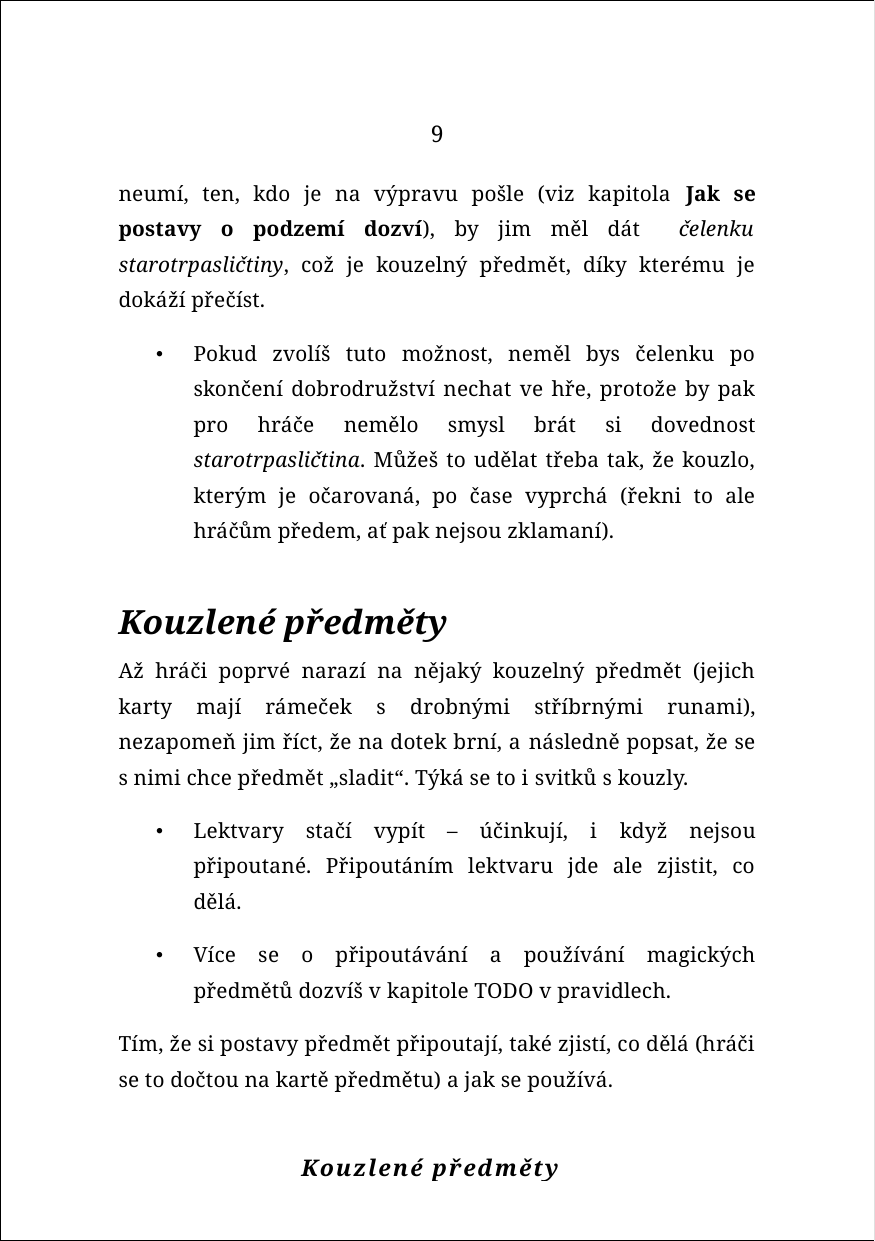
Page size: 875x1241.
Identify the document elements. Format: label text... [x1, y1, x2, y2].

list Lektvary stačí vypít – účinkují, i⁠ když nejsou připoutané. Připoutáním lektvaru jde ale zjistit, co dělá. [156, 816, 756, 916]
list Více se o⁠ připoutávání a používání magických předmětů dozvíš v⁠ kapitole TODO v⁠ pravidlech. [156, 940, 756, 1004]
text Až hráči poprvé narazí na nějaký kouzelný předmět (jejich karty mají rámeček s⁠ drobnými stříbrnými runami), nezapomeň jim říct, že na dotek brní, a⁠ následně popsat, že se s⁠ nimi chce předmět „sladit“. Týká se to i⁠ svitků s⁠ kouzly. [118, 656, 756, 791]
text Tím, že si postavy předmět připoutají, také zjistí, co dělá (hráči se to dočtou na kartě předmětu) a jak se používá. [118, 1029, 756, 1093]
text neumí, ten, kdo je na výpravu pošle (viz kapitola Jak se postavy o podzemí dozví), by jim měl dát čelenku starotrpasličtiny, což je kouzelný předmět, díky kterému je dokáží přečíst. [118, 179, 756, 314]
subtitle Kouzlené předměty [118, 599, 756, 644]
list Pokud zvolíš tuto možnost, neměl bys čelenku po skončení dobrodružství nechat ve hře, protože by pak pro hráče nemělo smysl brát si dovednost starotrpasličtina. Můžeš to udělat třeba tak, že kouzlo, kterým je očarovaná, po čase vyprchá (řekni to ale hráčům předem, ať pak nejsou zklamaní). [156, 339, 756, 545]
